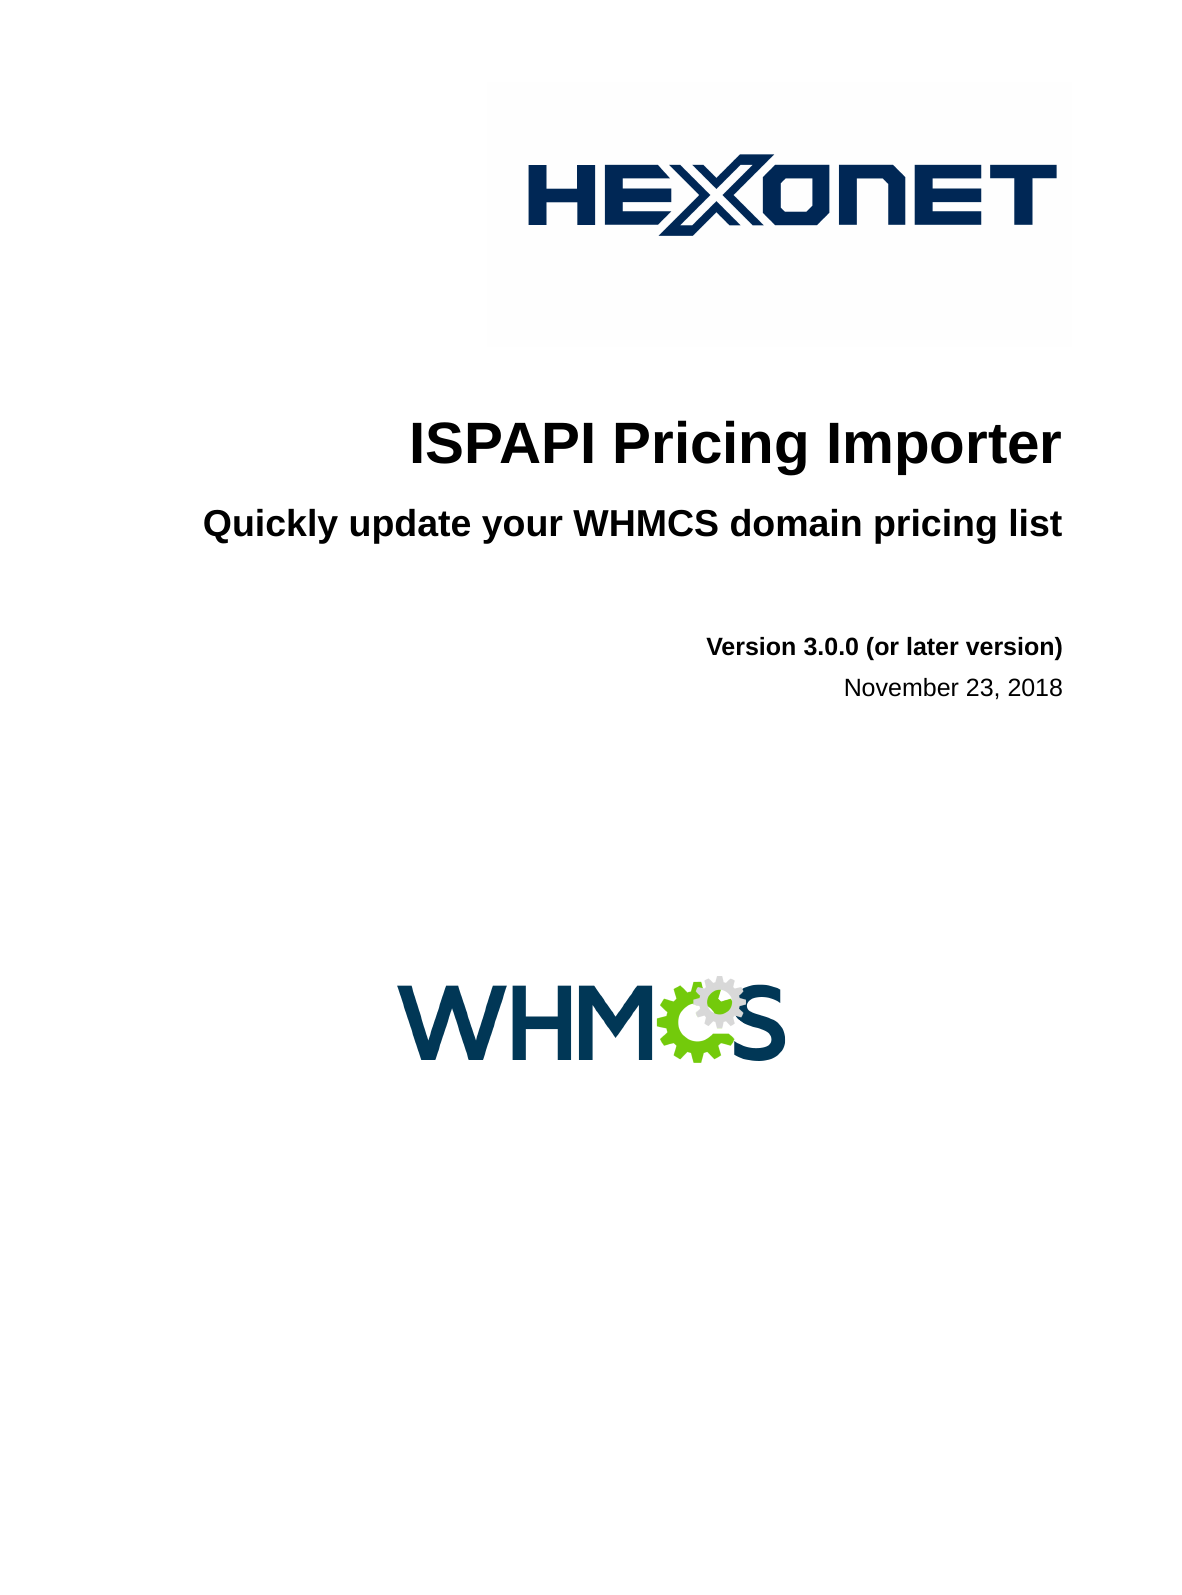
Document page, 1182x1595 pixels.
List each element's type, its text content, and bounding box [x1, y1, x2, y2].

picture [486, 82, 1072, 347]
picture [394, 972, 788, 1068]
text November 23, 2018 [118, 673, 1063, 702]
title ISPAPI Pricing Importer [118, 409, 1063, 476]
subtitle Quickly update your WHMCS domain pricing list [118, 501, 1063, 544]
text Version 3.0.0 (or later version) [118, 632, 1063, 661]
